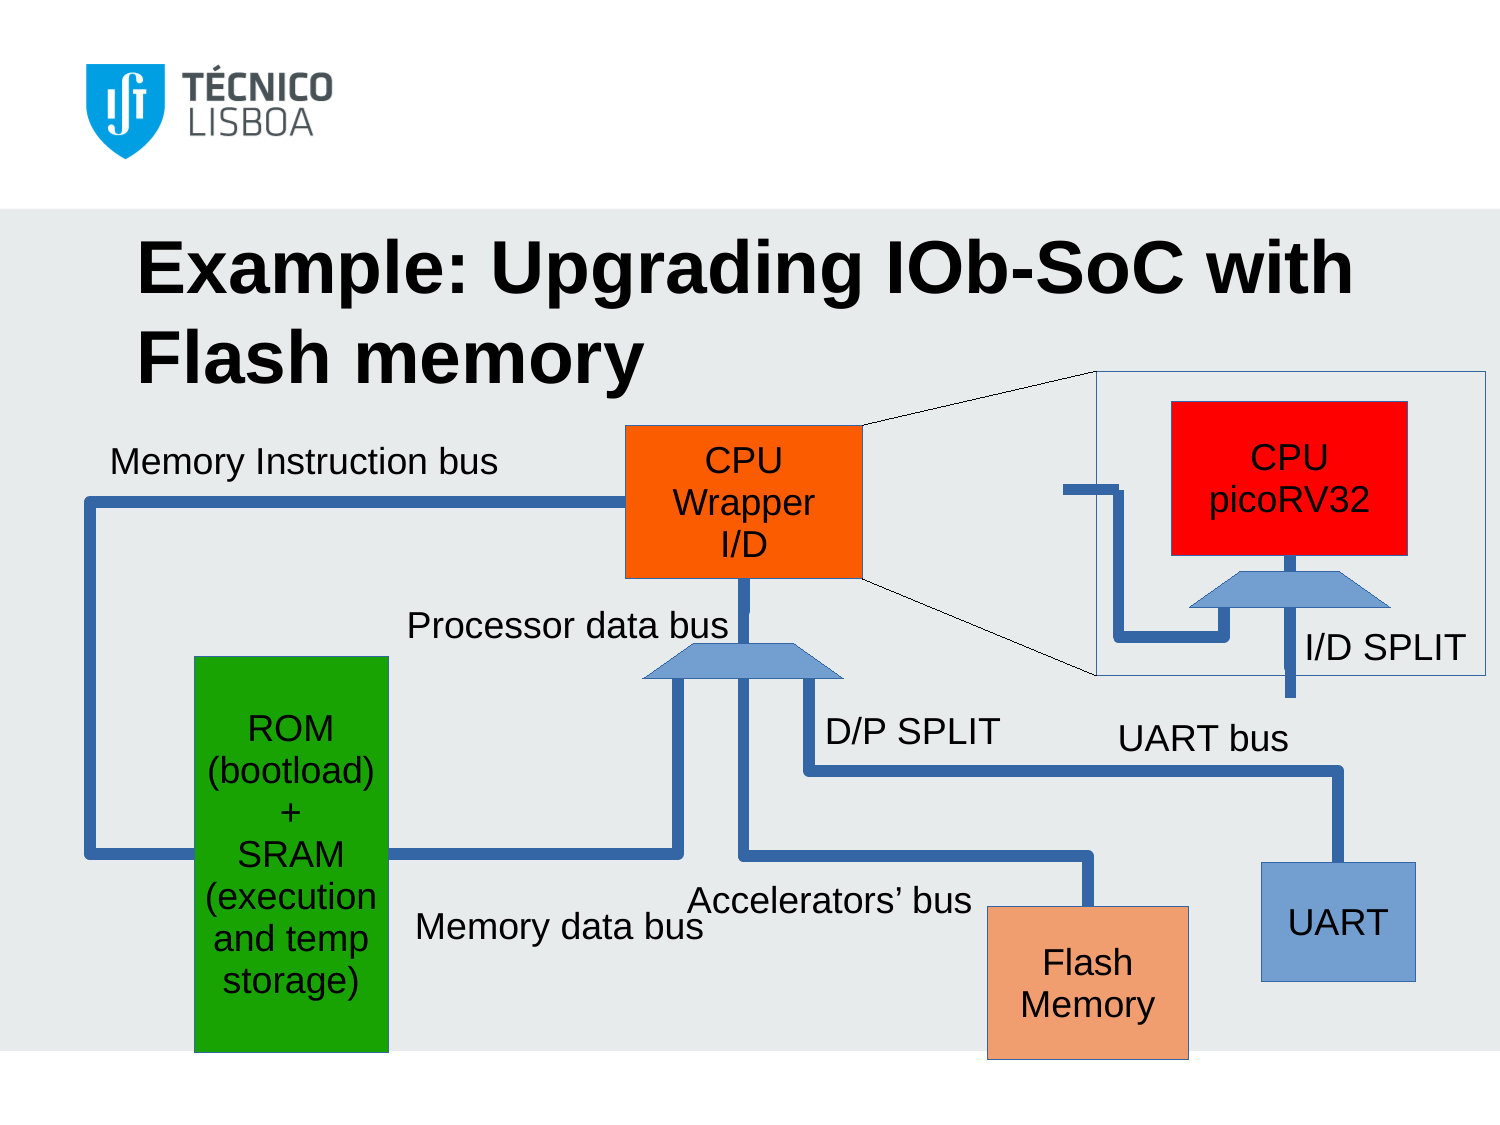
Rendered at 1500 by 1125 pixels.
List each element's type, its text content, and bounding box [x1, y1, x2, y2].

text_box Processor data bus [391, 596, 745, 654]
text_box CPU picoRV32 [1171, 401, 1408, 556]
text_box [642, 643, 844, 679]
title Example: Upgrading IOb-SoC with Flash memory [1097, 372, 1378, 381]
text_box D/P SPLIT [809, 703, 1032, 760]
text_box Flash Memory [987, 906, 1189, 1060]
text_box UART bus [1102, 709, 1316, 767]
text_box UART [1261, 862, 1416, 982]
text_box Memory Instruction bus [94, 432, 514, 490]
picture [1097, 372, 1485, 631]
text_box [1189, 571, 1391, 608]
text_box ROM (bootload) + SRAM (execution and temp storage) [194, 656, 389, 1053]
title Example: Upgrading IOb-SoC with Flash memory [121, 237, 1378, 381]
picture [1097, 495, 1285, 675]
text_box CPU Wrapper I/D [625, 425, 863, 579]
text_box Accelerators’ bus [672, 872, 988, 929]
text_box Memory data bus [400, 898, 720, 956]
text_box I/D SPLIT [1289, 618, 1500, 676]
picture [0, 0, 1500, 1125]
